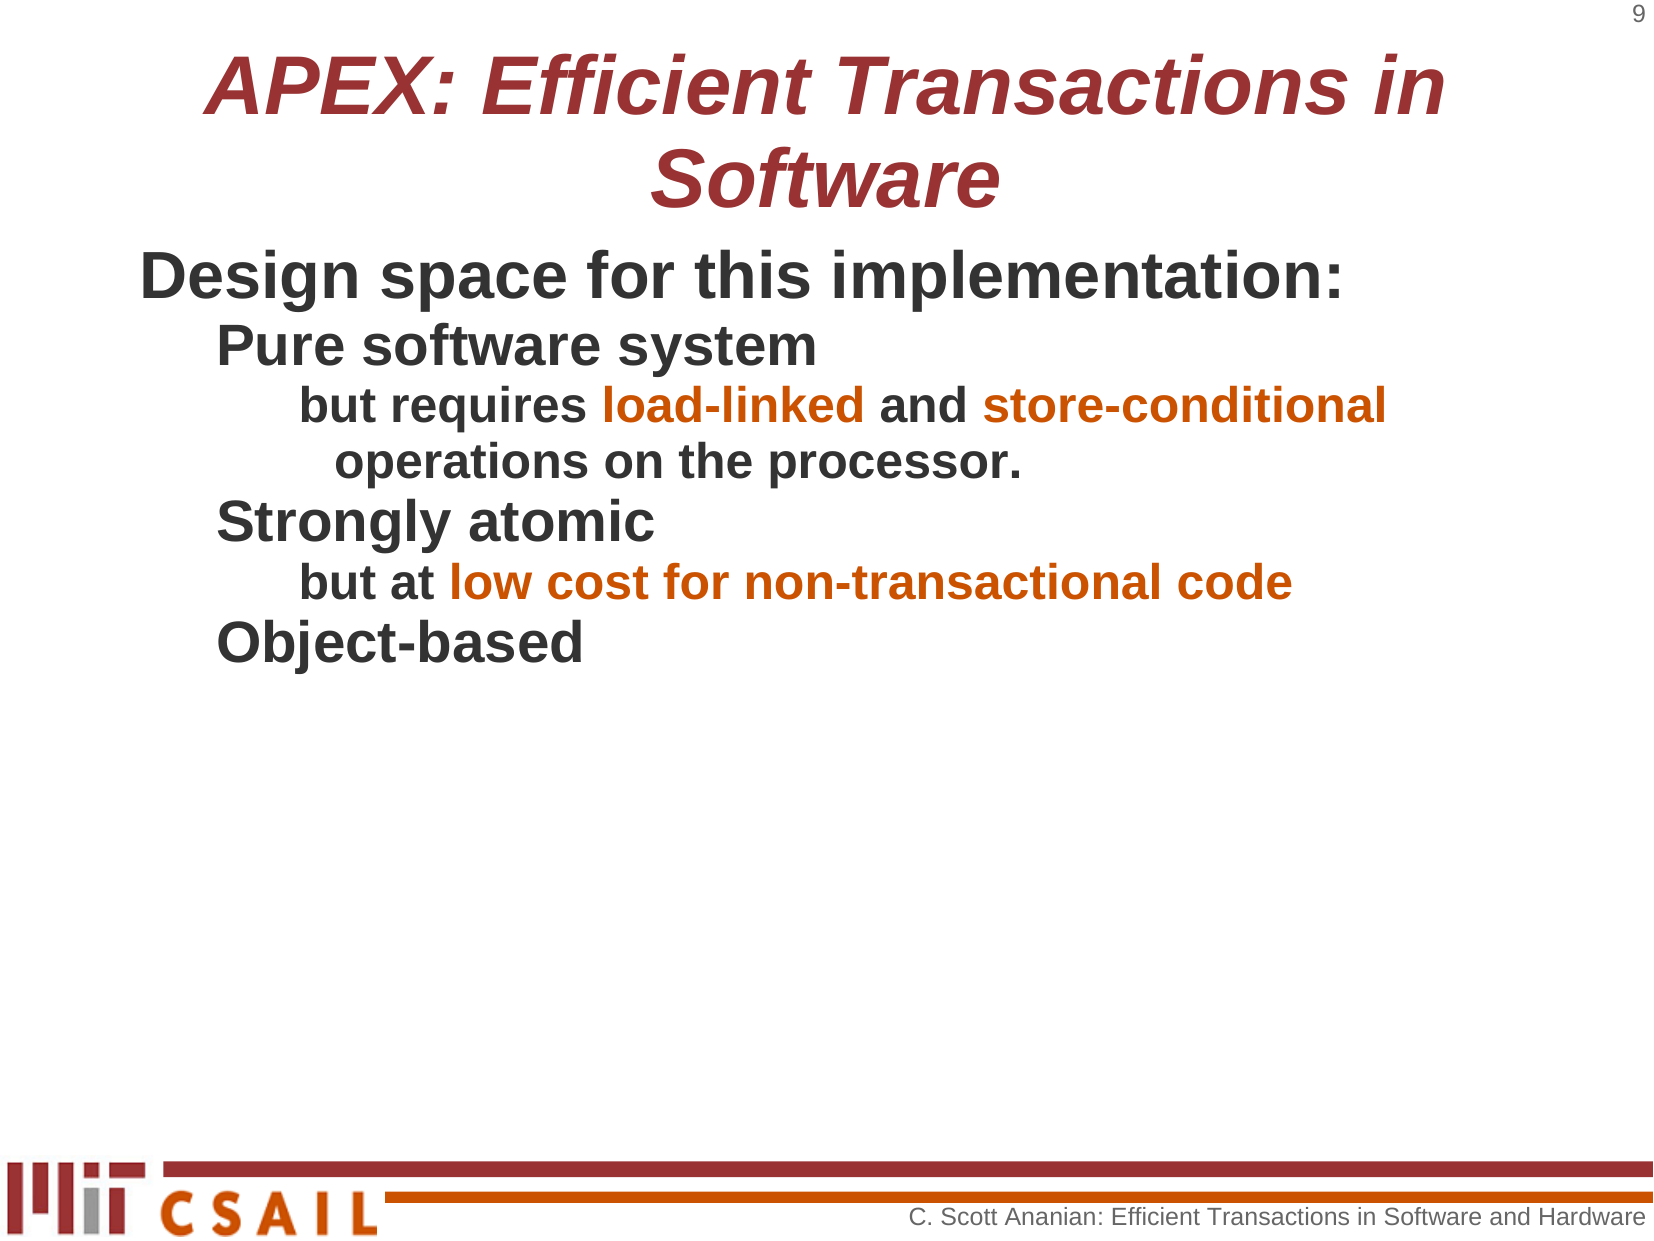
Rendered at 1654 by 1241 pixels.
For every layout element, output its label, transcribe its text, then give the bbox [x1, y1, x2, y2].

list Design space for this implementation: Pure software system but requires load-linked and store-conditional operations on the processor. Strongly atomic but at low cost for non-transactional code Object-based [121, 237, 1561, 1133]
title APEX: Efficient Transactions in Software [52, 28, 1601, 237]
picture [0, 1155, 377, 1237]
